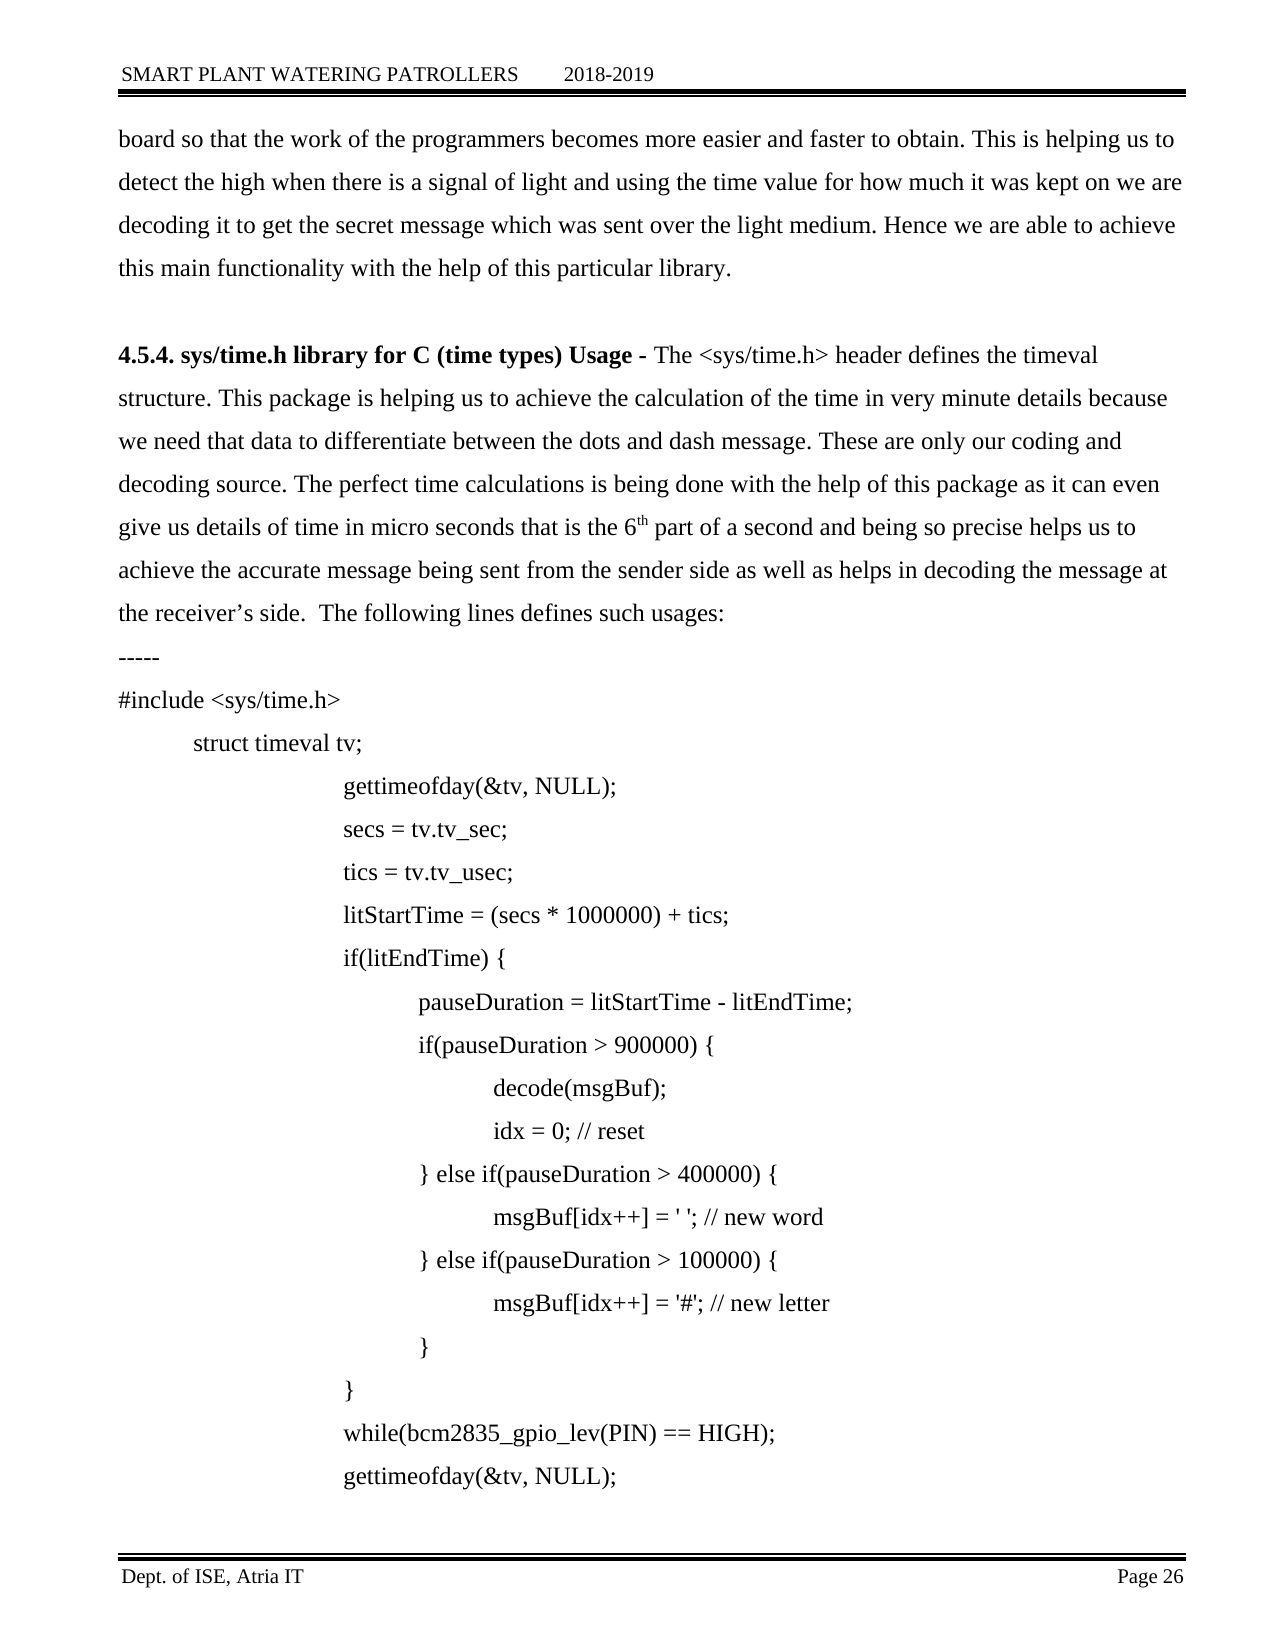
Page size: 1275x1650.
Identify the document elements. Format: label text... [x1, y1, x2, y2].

text if(pauseDuration > 900000) { [118, 1030, 1186, 1058]
text idx = 0; // reset [118, 1116, 1186, 1145]
text pauseDuration = litStartTime - litEndTime; [118, 987, 1186, 1015]
text } else if(pauseDuration > 100000) { [118, 1245, 1186, 1274]
text ----- [118, 642, 1186, 670]
text msgBuf[idx++] = ' '; // new word [118, 1202, 1186, 1231]
text tics = tv.tv_usec; [118, 857, 1186, 886]
text 4.5.4. sys/time.h library for C (time types) Usage - The <sys/time.h> header defines the timeval structure. This package is helping us to achieve the calculation of the time in very minute details because we need that data to differentiate between the dots and dash message. These are only our coding and decoding source. The perfect time calculations is being done with the help of this package as it can even give us details of time in micro seconds that is the 6th part of a second and being so precise helps us to achieve the accurate message being sent from the sender side as well as helps in decoding the message at the receiver’s side. The following lines defines such usages: [118, 340, 1186, 627]
text while(bcm2835_gpio_lev(PIN) == HIGH); [118, 1418, 1186, 1447]
text gettimeofday(&tv, NULL); [118, 1461, 1186, 1490]
text secs = tv.tv_sec; [118, 814, 1186, 843]
text } else if(pauseDuration > 400000) { [118, 1159, 1186, 1188]
text struct timeval tv; [118, 728, 1186, 757]
text litStartTime = (secs * 1000000) + tics; [118, 900, 1186, 929]
text msgBuf[idx++] = '#'; // new letter [118, 1288, 1186, 1317]
text board so that the work of the programmers becomes more easier and faster to obtain. This is helping us to detect the high when there is a signal of light and using the time value for how much it was kept on we are decoding it to get the secret message which was sent over the light medium. Hence we are able to achieve this main functionality with the help of this particular library. [118, 124, 1186, 282]
text if(litEndTime) { [118, 943, 1186, 972]
text gettimeofday(&tv, NULL); [118, 771, 1186, 800]
text decode(msgBuf); [118, 1073, 1186, 1102]
text } [118, 1375, 1186, 1403]
text } [118, 1332, 1186, 1360]
text #include <sys/time.h> [118, 685, 1186, 713]
